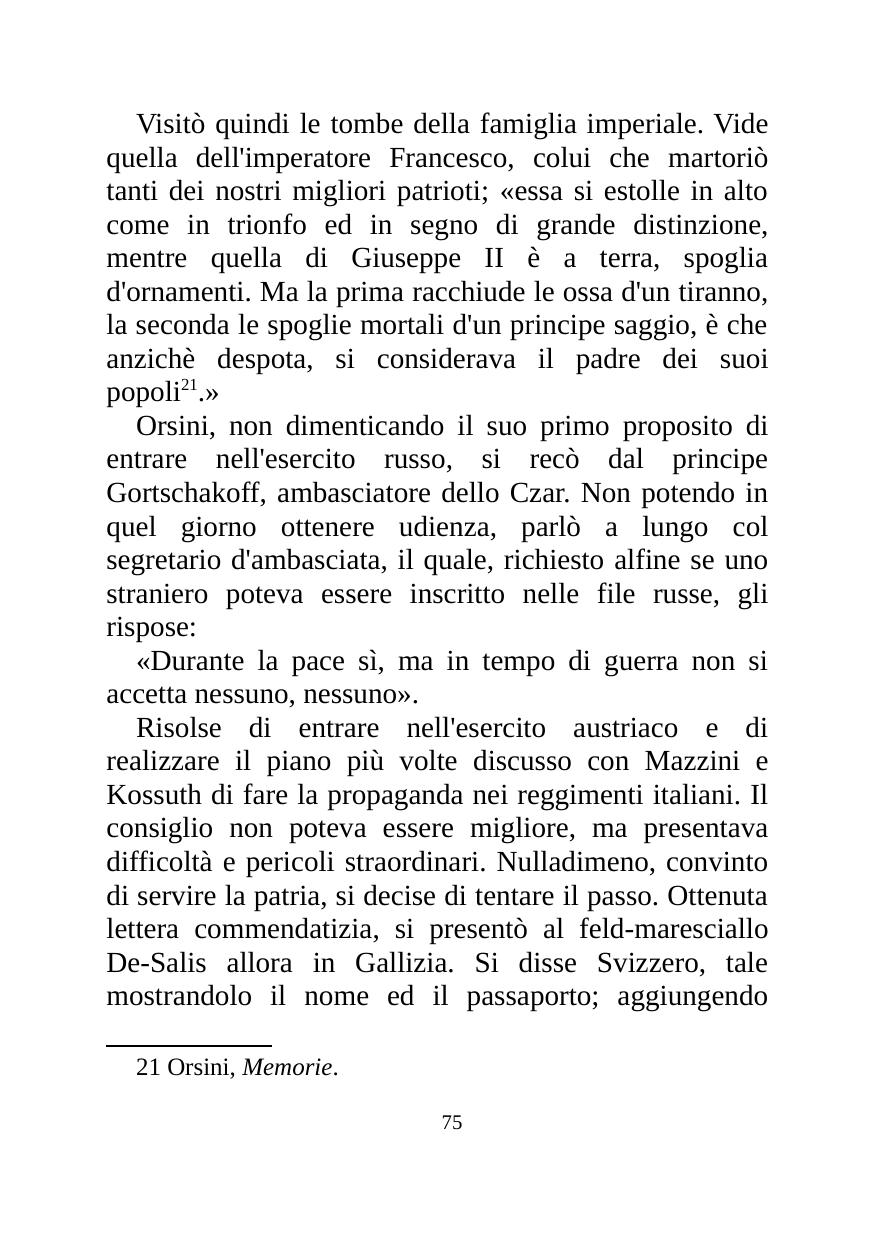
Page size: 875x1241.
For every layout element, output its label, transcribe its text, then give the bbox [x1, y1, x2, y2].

text Visitò quindi le tombe della famiglia imperiale. Vide quella dell'imperatore Francesco, colui che martoriò tanti dei nostri migliori patrioti; «essa si estolle in alto come in trionfo ed in segno di grande distinzione, mentre quella di Giuseppe II è a terra, spoglia d'ornamenti. Ma la prima racchiude le ossa d'un tiranno, la seconda le spoglie mortali d'un principe saggio, è che anzichè despota, si considerava il padre dei suoi popoli.» [106, 106, 769, 408]
text Orsini, non dimenticando il suo primo proposito di entrare nell'esercito russo, si recò dal principe Gortschakoff, ambasciatore dello Czar. Non potendo in quel giorno ottenere udienza, parlò a lungo col segretario d'ambasciata, il quale, richiesto alfine se uno straniero poteva essere inscritto nelle file russe, gli rispose: [106, 408, 769, 643]
text Risolse di entrare nell'esercito austriaco e di realizzare il piano più volte discusso con Mazzini e Kossuth di fare la propaganda nei reggimenti italiani. Il consiglio non poteva essere migliore, ma presentava difficoltà e pericoli straordinari. Nulladimeno, convinto di servire la patria, si decise di tentare il passo. Ottenuta lettera commendatizia, si presentò al feld-maresciallo De-Salis allora in Gallizia. Si disse Svizzero, tale mostrandolo il nome ed il passaporto; aggiungendo [106, 710, 769, 1012]
text Orsini, Memorie. [106, 1052, 768, 1080]
text «Durante la pace sì, ma in tempo di guerra non si accetta nessuno, nessuno». [106, 643, 769, 710]
